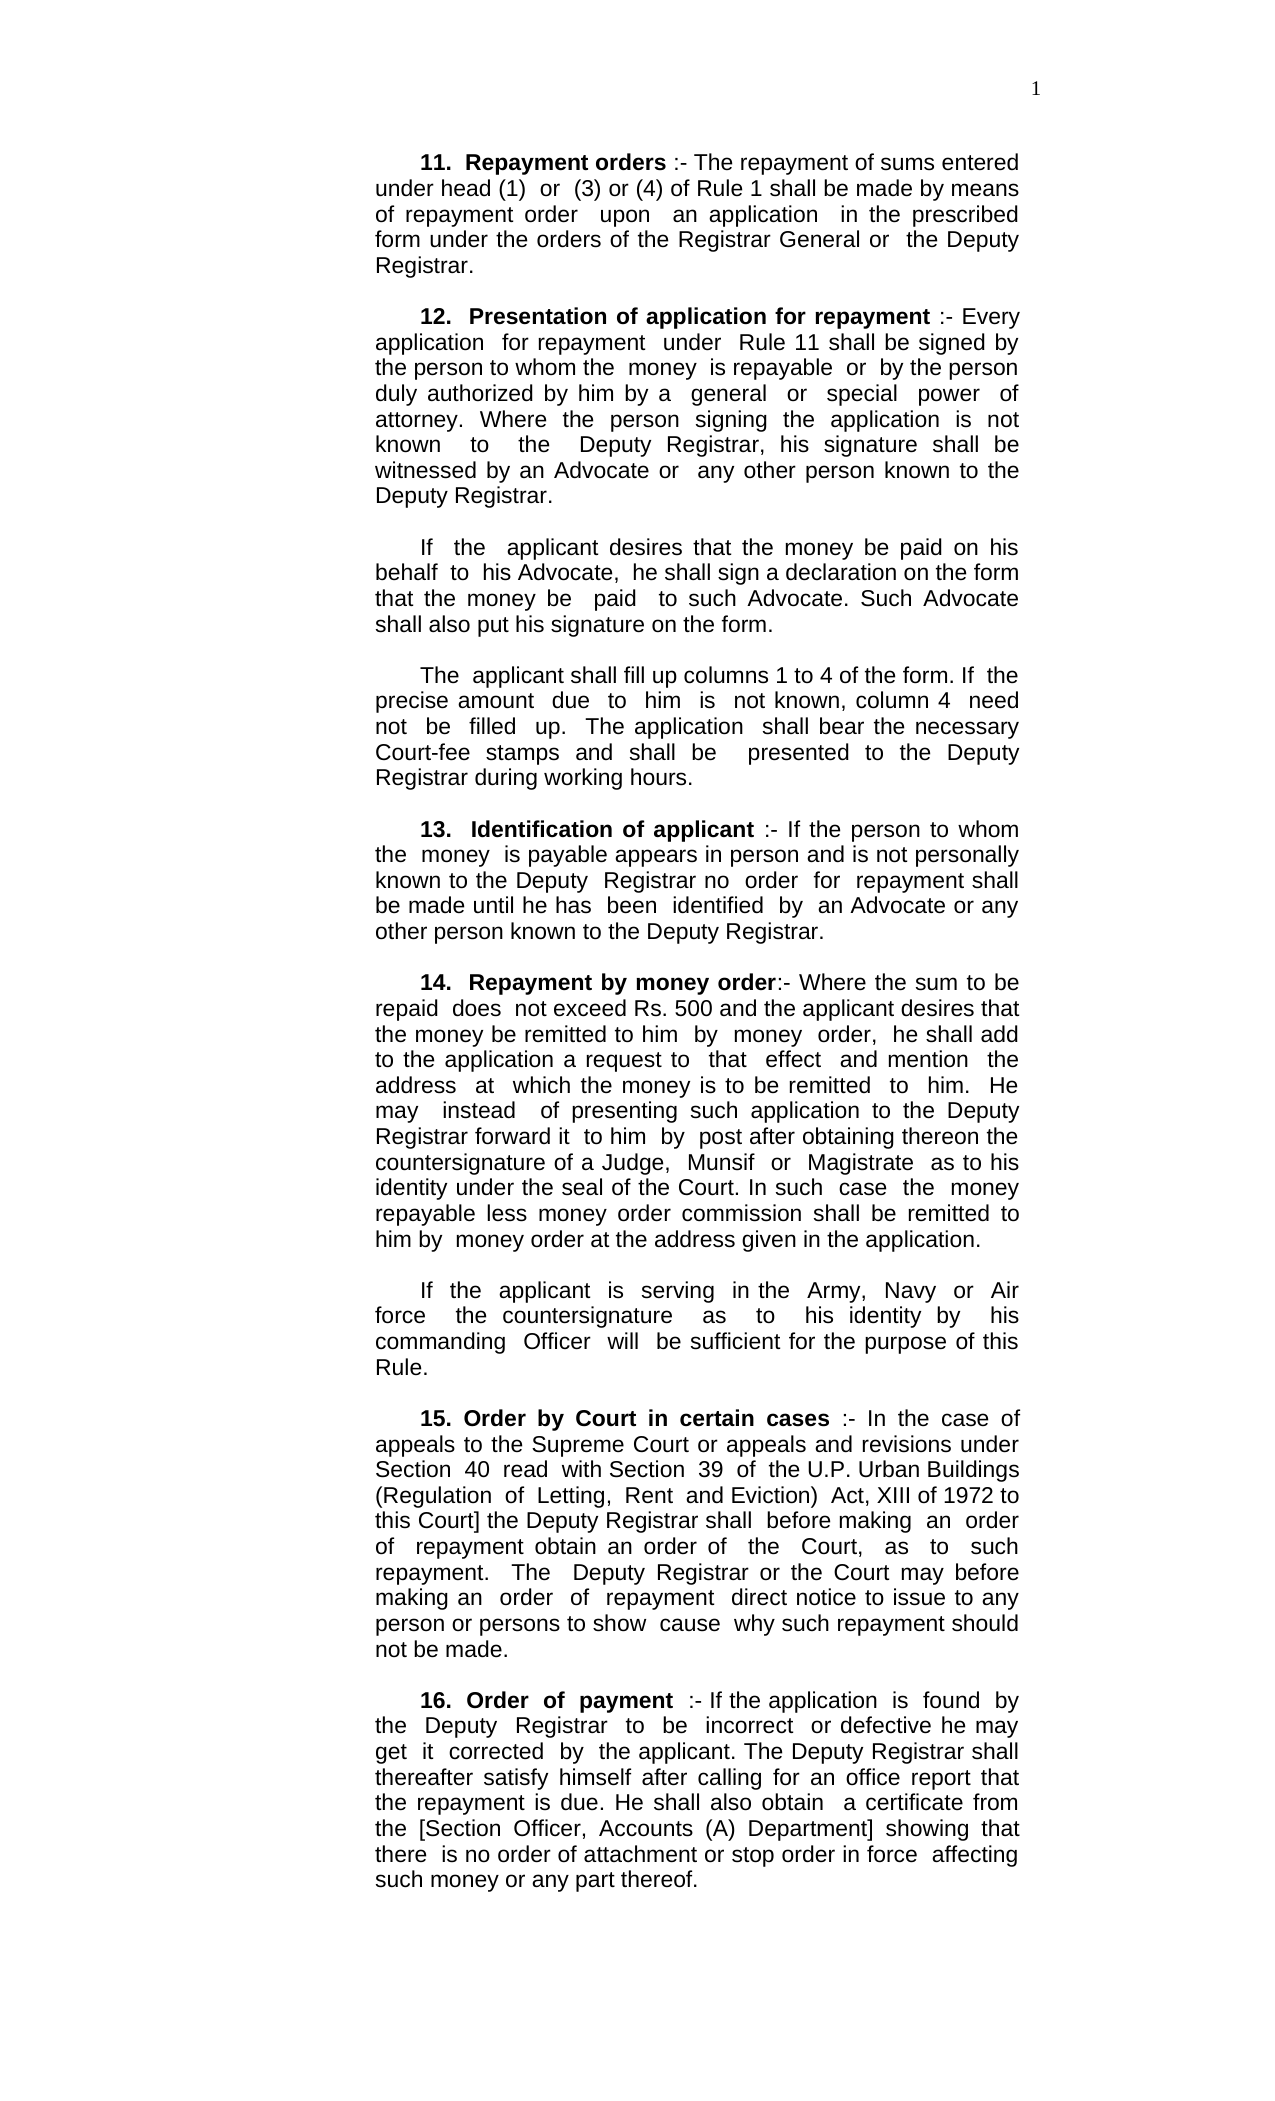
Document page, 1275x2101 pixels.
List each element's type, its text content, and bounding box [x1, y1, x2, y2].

text 15. Order by Court in certain cases :- In the case of appeals to the Supreme Court or appeals and revisions under Section 40 read with Section 39 of the U.P. Urban Buildings (Regulation of Letting, Rent and Eviction) Act, XIII of 1972 to this Court] the Deputy Registrar shall before making an order of repayment obtain an order of the Court, as to such repayment. The Deputy Registrar or the Court may before making an order of repayment direct notice to issue to any person or persons to show cause why such repayment should not be made. [375, 1406, 1020, 1662]
text 16. Order of payment :- If the application is found by the Deputy Registrar to be incorrect or defective he may get it corrected by the applicant. The Deputy Registrar shall thereafter satisfy himself after calling for an office report that the repayment is due. He shall also obtain a certificate from the [Section Officer, Accounts (A) Department] showing that there is no order of attachment or stop order in force affecting such money or any part thereof. [375, 1687, 1020, 1892]
text If the applicant is serving in the Army, Navy or Air force the countersignature as to his identity by his commanding Officer will be sufficient for the purpose of this Rule. [375, 1277, 1020, 1380]
text The applicant shall fill up columns 1 to 4 of the form. If the precise amount due to him is not known, column 4 need not be filled up. The application shall bear the necessary Court-fee stamps and shall be presented to the Deputy Registrar during working hours. [375, 662, 1020, 791]
text 12. Presentation of application for repayment :- Every application for repayment under Rule 11 shall be signed by the person to whom the money is repayable or by the person duly authorized by him by a general or special power of attorney. Where the person signing the application is not known to the Deputy Registrar, his signature shall be witnessed by an Advocate or any other person known to the Deputy Registrar. [375, 304, 1020, 509]
text If the applicant desires that the money be paid on his behalf to his Advocate, he shall sign a declaration on the form that the money be paid to such Advocate. Such Advocate shall also put his signature on the form. [375, 534, 1020, 637]
text 11. Repayment orders :- The repayment of sums entered under head (1) or (3) or (4) of Rule 1 shall be made by means of repayment order upon an application in the prescribed form under the orders of the Registrar General or the Deputy Registrar. [375, 150, 1020, 278]
text 14. Repayment by money order:- Where the sum to be repaid does not exceed Rs. 500 and the applicant desires that the money be remitted to him by money order, he shall add to the application a request to that effect and mention the address at which the money is to be remitted to him. He may instead of presenting such application to the Deputy Registrar forward it to him by post after obtaining thereon the countersignature of a Judge, Munsif or Magistrate as to his identity under the seal of the Court. In such case the money repayable less money order commission shall be remitted to him by money order at the address given in the application. [375, 970, 1020, 1252]
text 13. Identification of applicant :- If the person to whom the money is payable appears in person and is not personally known to the Deputy Registrar no order for repayment shall be made until he has been identified by an Advocate or any other person known to the Deputy Registrar. [375, 816, 1020, 944]
